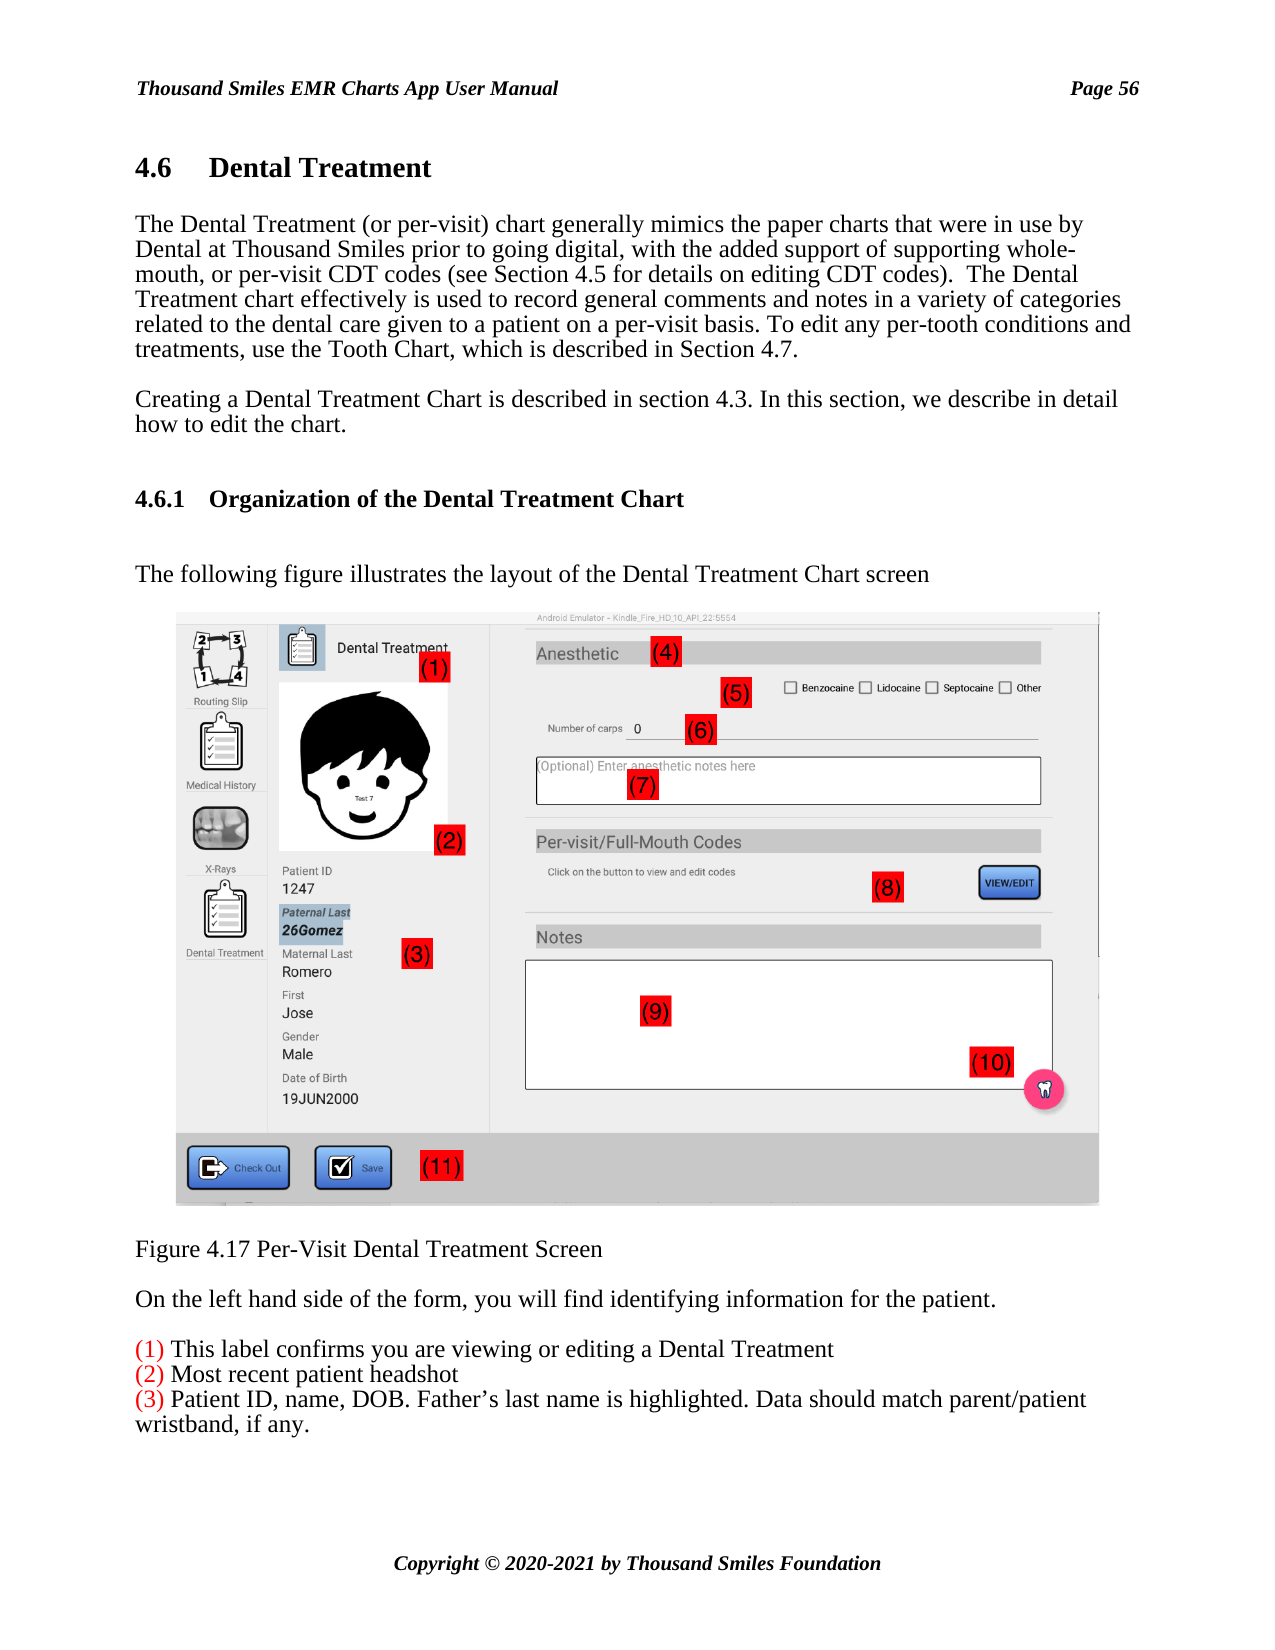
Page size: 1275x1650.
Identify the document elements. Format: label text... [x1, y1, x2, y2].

text (2) Most recent patient headshot [135, 1363, 1140, 1388]
text The following figure illustrates the layout of the Dental Treatment Chart screen [135, 563, 1140, 588]
subtitle Dental Treatment [135, 150, 1140, 183]
text Figure 4.17 Per-Visit Dental Treatment Screen [135, 1238, 1140, 1263]
picture [175, 612, 1100, 1206]
text (3) Patient ID, name, DOB. Father’s last name is highlighted. Data should match parent/patient wristband, if any. [135, 1388, 1140, 1438]
text Creating a Dental Treatment Chart is described in section 4.3. In this section, we describe in detail how to edit the chart. [135, 388, 1140, 438]
text (1) This label confirms you are viewing or editing a Dental Treatment [135, 1338, 1140, 1363]
text The Dental Treatment (or per-visit) chart generally mimics the paper charts that were in use by Dental at Thousand Smiles prior to going digital, with the added support of supporting whole-mouth, or per-visit CDT codes (see Section 4.5 for details on editing CDT codes). The Dental Treatment chart effectively is used to record general comments and notes in a variety of categories related to the dental care given to a patient on a per-visit basis. To edit any per-tooth conditions and treatments, use the Tooth Chart, which is described in Section 4.7. [135, 213, 1140, 363]
text On the left hand side of the form, you will find identifying information for the patient. [135, 1288, 1140, 1313]
subtitle Organization of the Dental Treatment Chart [135, 488, 1140, 513]
